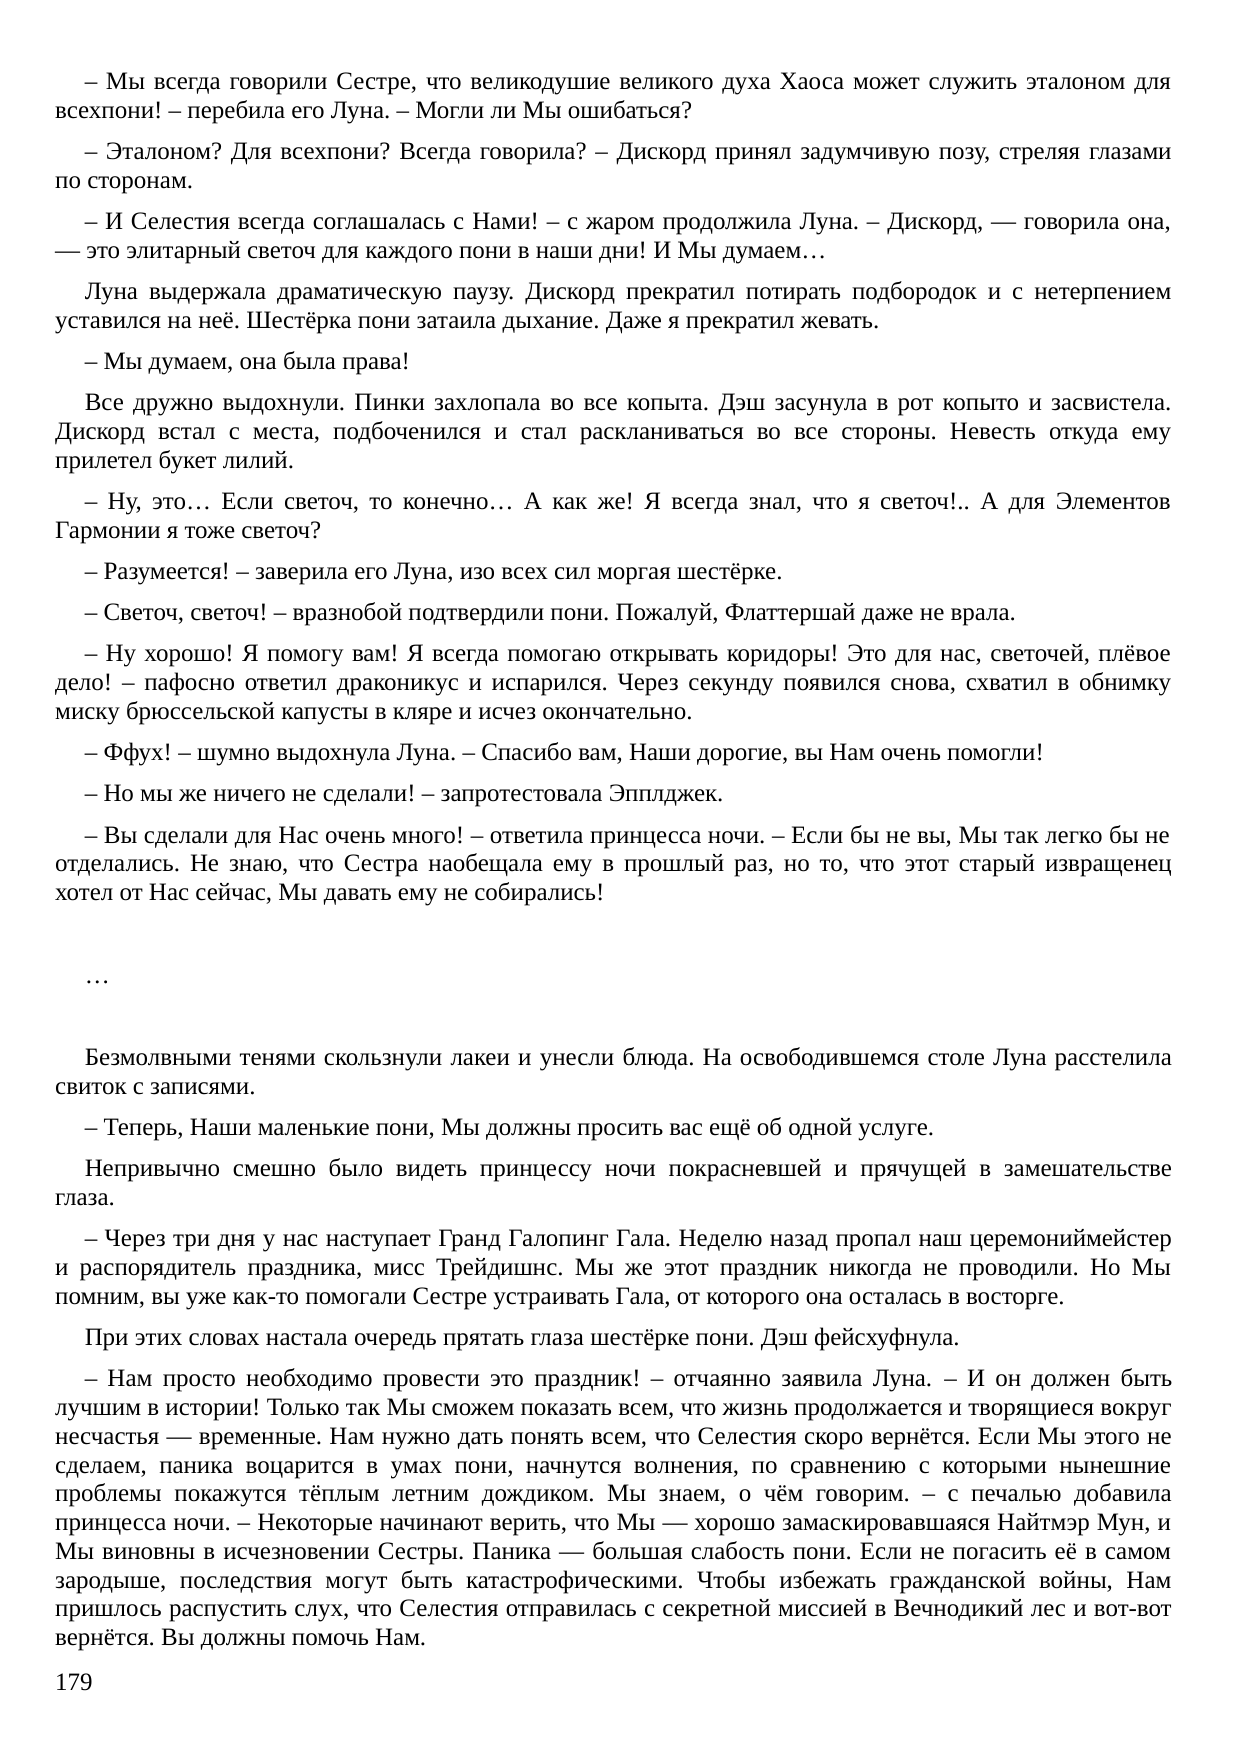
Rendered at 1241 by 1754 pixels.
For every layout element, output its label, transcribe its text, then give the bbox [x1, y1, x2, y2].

text Непривычно смешно было видеть принцессу ночи покрасневшей и прячущей в замешательстве глаза. [55, 1153, 1173, 1211]
text – Разумеется! – заверила его Луна, изо всех сил моргая шестёрке. [55, 556, 1173, 585]
text Луна выдержала драматическую паузу. Дискорд прекратил потирать подбородок и с нетерпением уставился на неё. Шестёрка пони затаила дыхание. Даже я прекратил жевать. [55, 276, 1173, 333]
text При этих словах настала очередь прятать глаза шестёрке пони. Дэш фейсхуфнула. [55, 1322, 1173, 1351]
text – Светоч, светоч! – вразнобой подтвердили пони. Пожалуй, Флаттершай даже не врала. [55, 597, 1173, 626]
text – Вы сделали для Нас очень много! – ответила принцесса ночи. – Если бы не вы, Мы так легко бы не отделались. Не знаю, что Сестра наобещала ему в прошлый раз, но то, что этот старый извращенец хотел от Нас сейчас, Мы давать ему не собирались! [55, 820, 1173, 906]
text Все дружно выдохнули. Пинки захлопала во все копыта. Дэш засунула в рот копыто и засвистела. Дискорд встал с места, подбоченился и стал раскланиваться во все стороны. Невесть откуда ему прилетел букет лилий. [55, 387, 1173, 473]
text – Через три дня у нас наступает Гранд Галопинг Гала. Неделю назад пропал наш церемониймейстер и распорядитель праздника, мисс Трейдишнс. Мы же этот праздник никогда не проводили. Но Мы помним, вы уже как-то помогали Сестре устраивать Гала, от которого она осталась в восторге. [55, 1223, 1173, 1310]
text – Нам просто необходимо провести это праздник! – отчаянно заявила Луна. – И он должен быть лучшим в истории! Только так Мы сможем показать всем, что жизнь продолжается и творящиеся вокруг несчастья — временные. Нам нужно дать понять всем, что Селестия скоро вернётся. Если Мы этого не сделаем, паника воцарится в умах пони, начнутся волнения, по сравнению с которыми нынешние проблемы покажутся тёплым летним дождиком. Мы знаем, о чём говорим. – с печалью добавила принцесса ночи. – Некоторые начинают верить, что Мы — хорошо замаскировавшаяся Найтмэр Мун, и Мы виновны в исчезновении Сестры. Паника — большая слабость пони. Если не погасить её в самом зародыше, последствия могут быть катастрофическими. Чтобы избежать гражданской войны, Нам пришлось распустить слух, что Селестия отправилась с секретной миссией в Вечнодикий лес и вот-вот вернётся. Вы должны помочь Нам. [55, 1363, 1173, 1651]
text Безмолвными тенями скользнули лакеи и унесли блюда. На освободившемся столе Луна расстелила свиток с записями. [55, 1042, 1173, 1100]
text – Но мы же ничего не сделали! – запротестовала Эпплджек. [55, 778, 1173, 807]
text – Ффух! – шумно выдохнула Луна. – Спасибо вам, Наши дорогие, вы Нам очень помогли! [55, 737, 1173, 766]
text … [55, 960, 1173, 988]
text – Мы всегда говорили Сестре, что великодушие великого духа Хаоса может служить эталоном для всехпони! – перебила его Луна. – Могли ли Мы ошибаться? [55, 66, 1173, 123]
text – Ну, это… Если светоч, то конечно… А как же! Я всегда знал, что я светоч!.. А для Элементов Гармонии я тоже светоч? [55, 486, 1173, 543]
text – Ну хорошо! Я помогу вам! Я всегда помогаю открывать коридоры! Это для нас, светочей, плёвое дело! – пафосно ответил драконикус и испарился. Через секунду появился снова, схватил в обнимку миску брюссельской капусты в кляре и исчез окончательно. [55, 638, 1173, 725]
text – Мы думаем, она была права! [55, 346, 1173, 375]
text – И Селестия всегда соглашалась с Нами! – с жаром продолжила Луна. – Дискорд, — говорила она, — это элитарный светоч для каждого пони в наши дни! И Мы думаем… [55, 206, 1173, 263]
text – Теперь, Наши маленькие пони, Мы должны просить вас ещё об одной услуге. [55, 1112, 1173, 1141]
text – Эталоном? Для всехпони? Всегда говорила? – Дискорд принял задумчивую позу, стреляя глазами по сторонам. [55, 136, 1173, 193]
